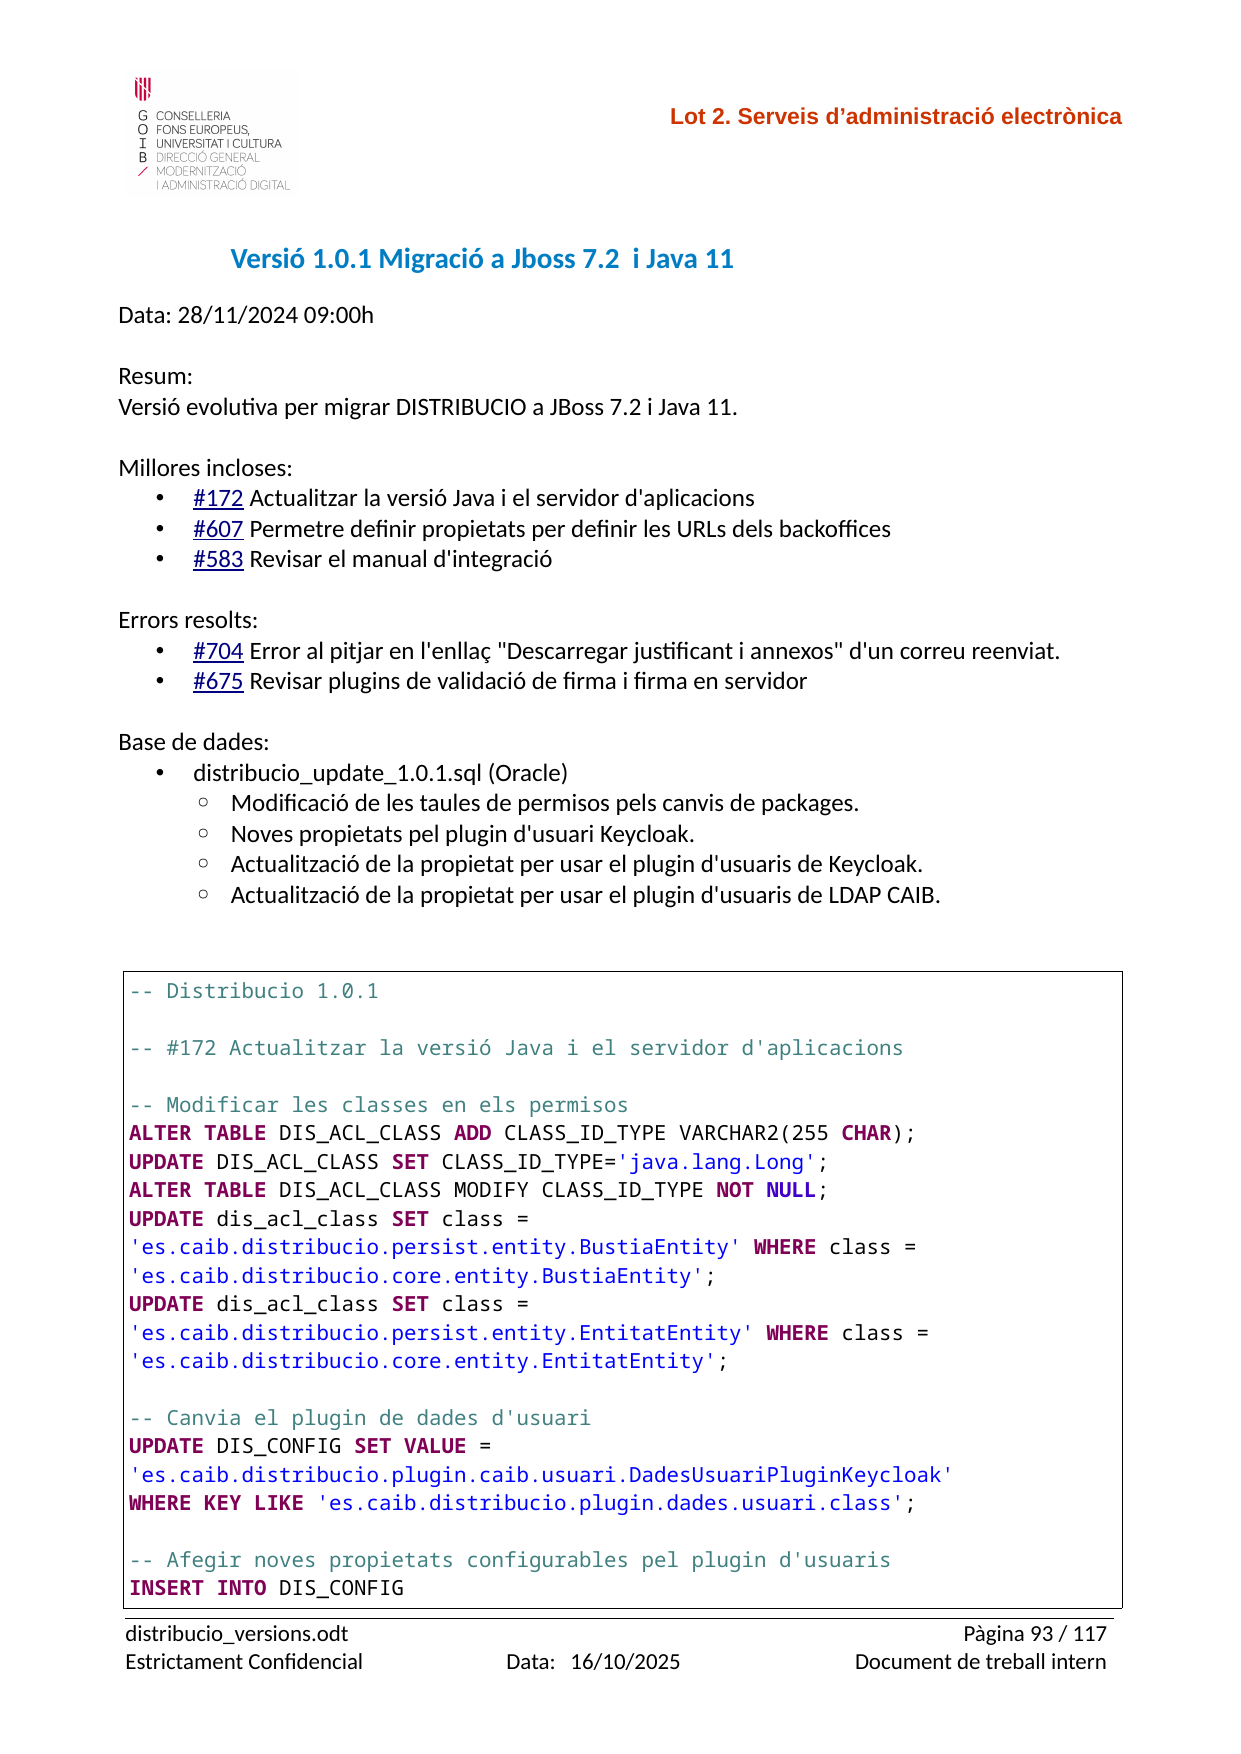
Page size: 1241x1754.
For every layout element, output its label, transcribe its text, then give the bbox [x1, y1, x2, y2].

list #172 Actualitzar la versió Java i el servidor d'aplicacions [156, 482, 1122, 513]
picture [126, 70, 299, 197]
list Noves propietats pel plugin d'usuari Keycloak. [193, 818, 1122, 848]
subtitle Versió 1.0.1 Migració a Jboss 7.2 i Java 11 [153, 240, 1122, 275]
text Resum: [118, 360, 1122, 391]
list Actualització de la propietat per usar el plugin d'usuaris de LDAP CAIB. [193, 879, 1122, 909]
text Errors resolts: [118, 604, 1122, 635]
text Millores incloses: [118, 452, 1122, 482]
text Data: 28/11/2024 09:00h [118, 299, 1122, 329]
list #607 Permetre definir propietats per definir les URLs dels backoffices [156, 513, 1122, 543]
table_header -- Distribucio 1.0.1 -- #172 Actualitzar la versió Java i el servidor d'aplicacions -- Modificar les classes en els permisos ALTER TABLE DIS_ACL_CLASS ADD CLASS_ID_TYPE VARCHAR2(255 CHAR); UPDATE DIS_ACL_CLASS SET CLASS_ID_TYPE='java.lang.Long'; ALTER TABLE DIS_ACL_CLASS MODIFY CLASS_ID_TYPE NOT NULL; UPDATE dis_acl_class SET class = 'es.caib.distribucio.persist.entity.BustiaEntity' WHERE class = 'es.caib.distribucio.core.entity.BustiaEntity'; UPDATE dis_acl_class SET class = 'es.caib.distribucio.persist.entity.EntitatEntity' WHERE class = 'es.caib.distribucio.core.entity.EntitatEntity'; -- Canvia el plugin de dades d'usuari UPDATE DIS_CONFIG SET VALUE = 'es.caib.distribucio.plugin.caib.usuari.DadesUsuariPluginKeycloak' WHERE KEY LIKE 'es.caib.distribucio.plugin.dades.usuari.class'; -- Afegir noves propietats configurables pel plugin d'usuaris INSERT INTO DIS_CONFIG [124, 972, 1122, 1608]
list Modificació de les taules de permisos pels canvis de packages. [193, 787, 1122, 818]
text Base de dades: [118, 726, 1122, 757]
list #583 Revisar el manual d'integració [156, 543, 1122, 574]
list distribucio_update_1.0.1.sql (Oracle) [156, 757, 1122, 787]
list #704 Error al pitjar en l'enllaç "Descarregar justificant i annexos" d'un correu reenviat. [156, 635, 1122, 665]
text Versió evolutiva per migrar DISTRIBUCIO a JBoss 7.2 i Java 11. [118, 391, 1122, 421]
list Actualització de la propietat per usar el plugin d'usuaris de Keycloak. [193, 848, 1122, 879]
list #675 Revisar plugins de validació de firma i firma en servidor [156, 665, 1122, 696]
